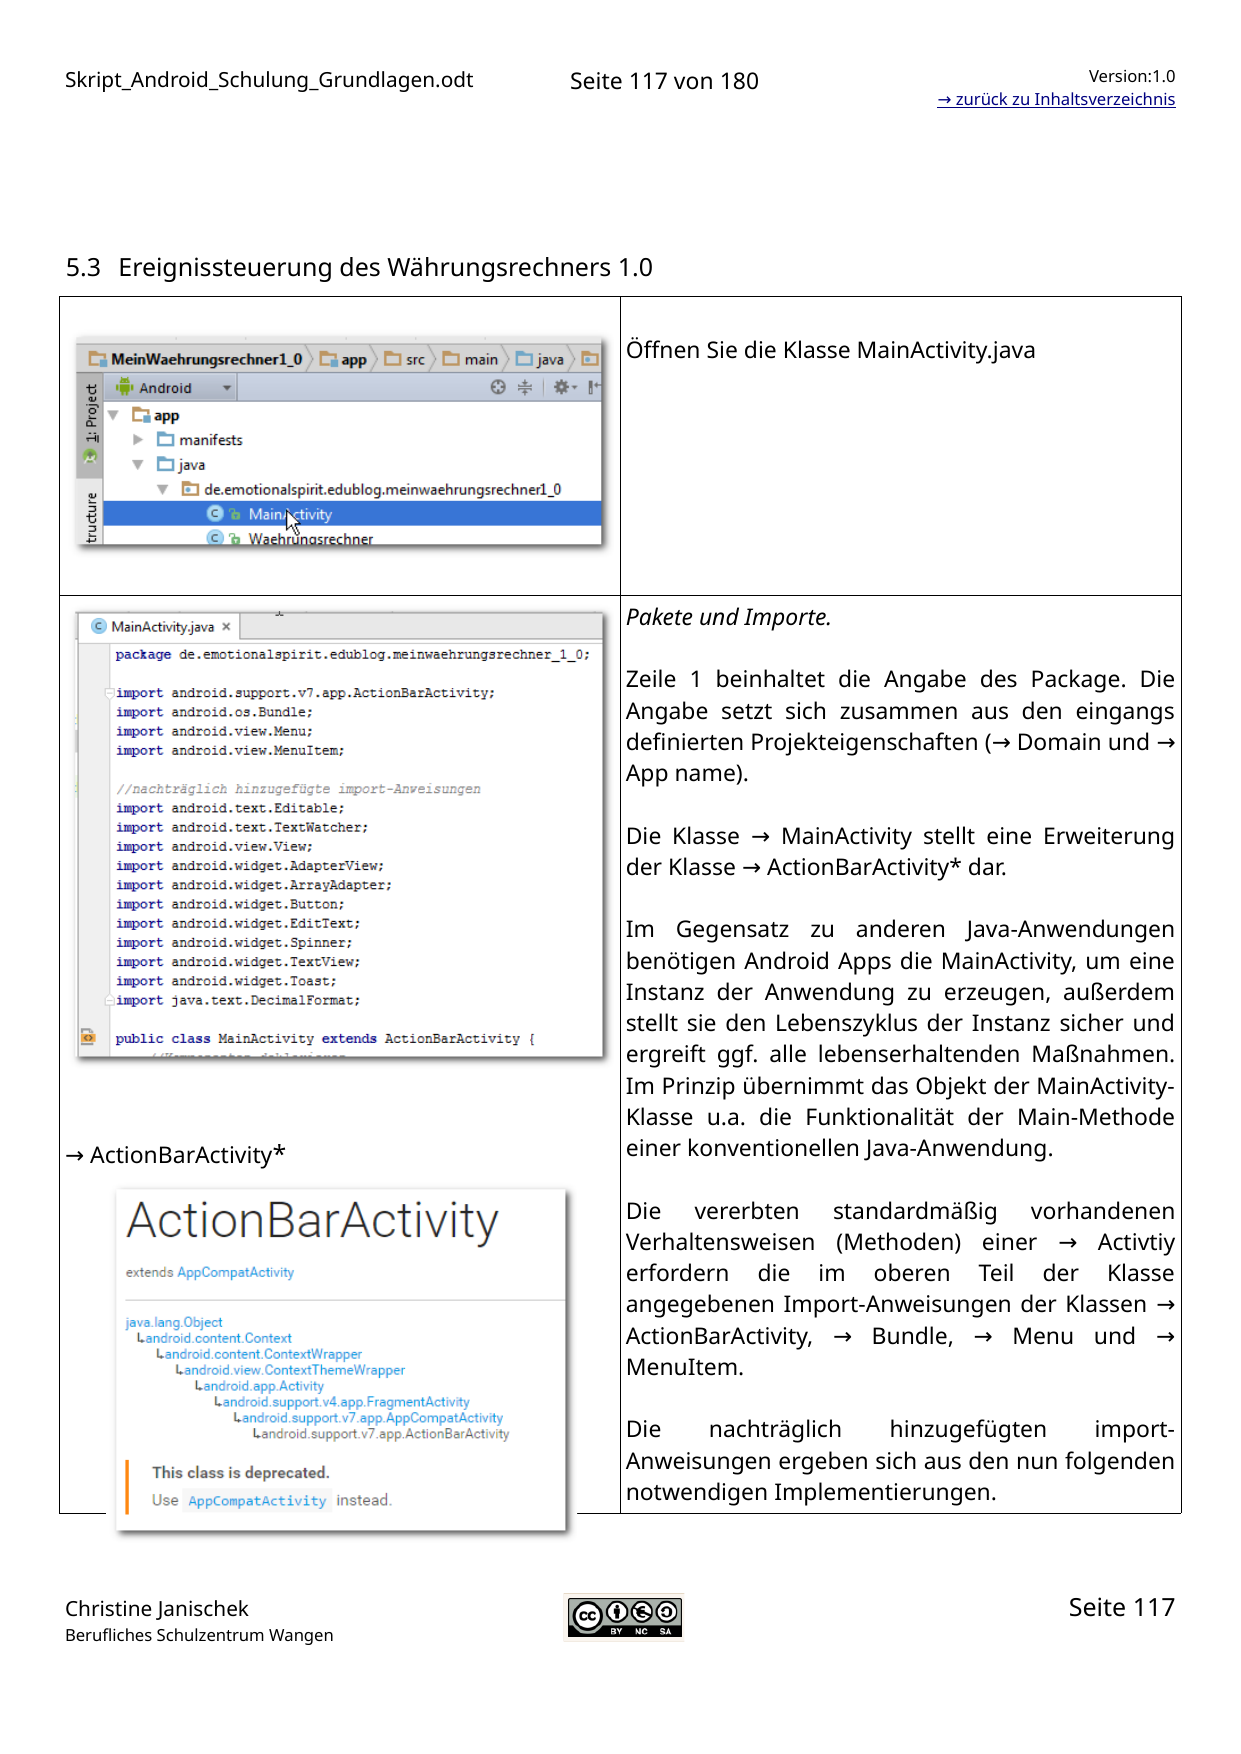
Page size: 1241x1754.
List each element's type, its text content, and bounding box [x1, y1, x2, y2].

subtitle Ereignissteuerung des Währungsrechners 1.0 [59, 250, 1181, 284]
table_cell Pakete und Importe. Zeile 1 beinhaltet die Angabe des Package. Die Angabe setzt sich zusammen aus den eingangs definierten Projekteigenschaften (→ Domain und → App name). Die Klasse → MainActivity stellt eine Erweiterung der Klasse → ActionBarActivity* dar. Im Gegensatz zu anderen Java-Anwendungen benötigen Android Apps die MainActivity, um eine Instanz der Anwendung zu erzeugen, außerdem stellt sie den Lebenszyklus der Instanz sicher und ergreift ggf. alle lebenserhaltenden Maßnahmen. Im Prinzip übernimmt das Objekt der MainActivity-Klasse u.a. die Funktionalität der Main-Methode einer konventionellen Java-Anwendung. Die vererbten standardmäßig vorhandenen Verhaltensweisen (Methoden) einer → Activtiy erfordern die im oberen Teil der Klasse angegebenen Import-Anweisungen der Klassen → ActionBarActivity, → Bundle, → Menu und → MenuItem. Die nachträglich hinzugefügten import-Anweisungen ergeben sich aus den nun folgenden notwendigen Implementierungen. [621, 596, 1181, 1513]
table_cell → ActionBarActivity* [60, 596, 620, 1513]
picture [64, 325, 615, 558]
picture [64, 600, 615, 1069]
table_header [60, 297, 620, 595]
picture [106, 1178, 578, 1543]
picture [563, 1592, 685, 1642]
table_header Öffnen Sie die Klasse MainActivity.java [621, 297, 1181, 595]
